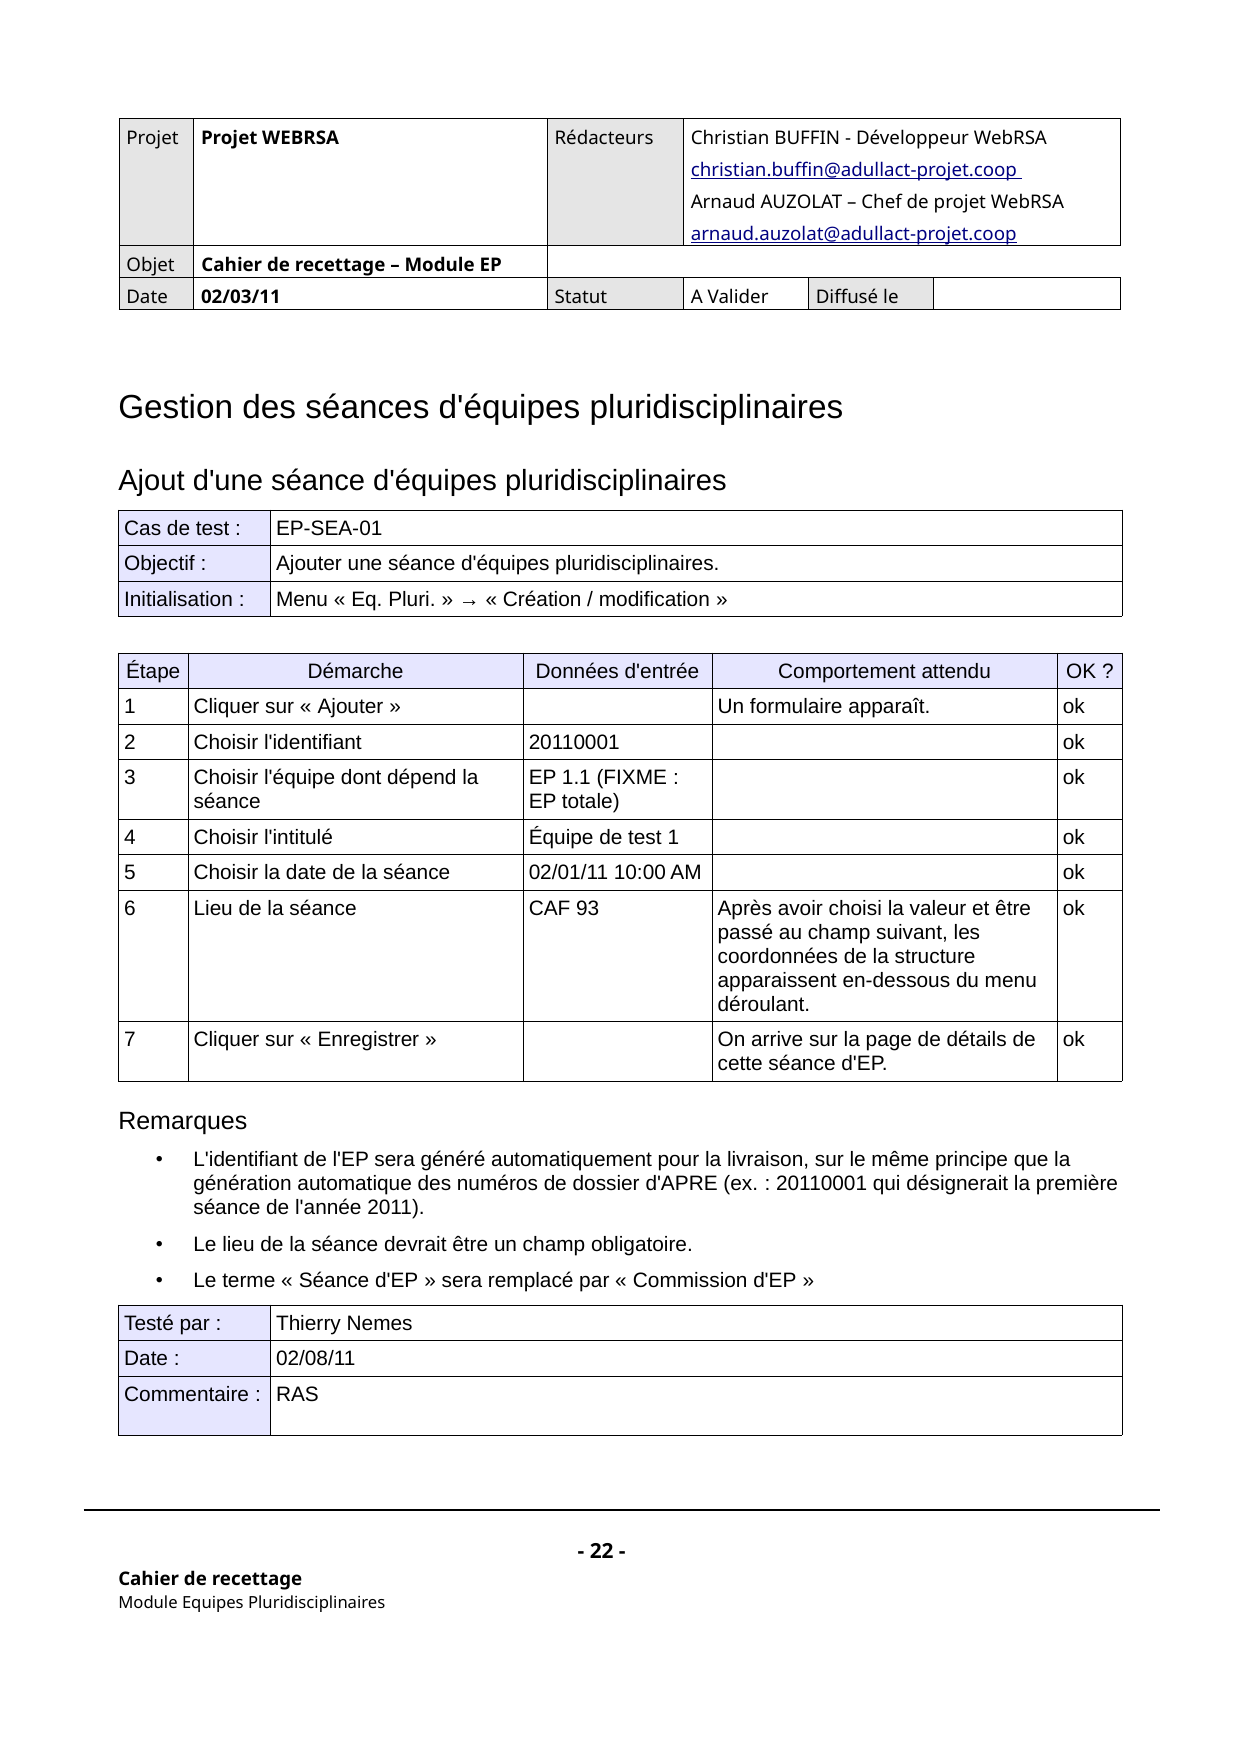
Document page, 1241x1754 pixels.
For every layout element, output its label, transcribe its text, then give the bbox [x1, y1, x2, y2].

table_cell Ajouter une séance d'équipes pluridisciplinaires. [271, 546, 1122, 581]
table_header Thierry Nemes [271, 1306, 1122, 1340]
table_cell 1 [119, 689, 188, 724]
table_cell 3 [119, 760, 188, 819]
table_header Données d'entrée [524, 654, 712, 688]
table_cell [713, 820, 1057, 854]
table_cell 20110001 [524, 725, 712, 759]
table_cell ok [1058, 891, 1122, 1021]
table_cell Choisir la date de la séance [189, 855, 523, 890]
table_header Comportement attendu [713, 654, 1057, 688]
table_cell 08/02/11 [271, 1341, 1122, 1376]
table_cell 5 [119, 855, 188, 890]
table_cell [713, 760, 1057, 819]
table_cell Objectif : [119, 546, 270, 581]
table_header Cas de test : [119, 511, 270, 545]
table_cell [524, 1022, 712, 1081]
table_cell [713, 855, 1057, 890]
table_cell Menu « Eq. Pluri. » → « Création / modification » [271, 582, 1122, 616]
table_cell EP 1.1 (FIXME : EP totale) [524, 760, 712, 819]
table_cell ok [1058, 1022, 1122, 1081]
list Le terme « Séance d'EP » sera remplacé par « Commission d'EP » [156, 1268, 1122, 1292]
table_cell ok [1058, 760, 1122, 819]
table_cell Commentaire : [119, 1377, 270, 1435]
table_cell ok [1058, 689, 1122, 724]
table_cell Un formulaire apparaît. [713, 689, 1057, 724]
table_cell RAS [271, 1377, 1122, 1435]
list L'identifiant de l'EP sera généré automatiquement pour la livraison, sur le même principe que la génération automatique des numéros de dossier d'APRE (ex. : 20110001 qui désignerait la première séance de l'année 2011). [156, 1147, 1122, 1219]
table_cell 7 [119, 1022, 188, 1081]
table_header Démarche [189, 654, 523, 688]
table_cell Lieu de la séance [189, 891, 523, 1021]
subtitle Remarques [118, 1106, 1122, 1134]
subtitle Ajout d'une séance d'équipes pluridisciplinaires [118, 463, 1122, 497]
table_cell [713, 725, 1057, 759]
table_cell Date : [119, 1341, 270, 1376]
table_cell Choisir l'intitulé [189, 820, 523, 854]
table_cell [524, 689, 712, 724]
table_cell Équipe de test 1 [524, 820, 712, 854]
table_header Testé par : [119, 1306, 270, 1340]
table_cell ok [1058, 820, 1122, 854]
table_cell ok [1058, 725, 1122, 759]
table_cell Initialisation : [119, 582, 270, 616]
table_header OK ? [1058, 654, 1122, 688]
list Le lieu de la séance devrait être un champ obligatoire. [156, 1231, 1122, 1255]
table_cell Cliquer sur « Enregistrer » [189, 1022, 523, 1081]
table_cell On arrive sur la page de détails de cette séance d'EP. [713, 1022, 1057, 1081]
table_header Étape [119, 654, 188, 688]
table_header EP-SEA-01 [271, 511, 1122, 545]
table_cell Cliquer sur « Ajouter » [189, 689, 523, 724]
table_cell Après avoir choisi la valeur et être passé au champ suivant, les coordonnées de la structure apparaissent en-dessous du menu déroulant. [713, 891, 1057, 1021]
table_cell Choisir l'identifiant [189, 725, 523, 759]
table_cell 4 [119, 820, 188, 854]
table_cell 6 [119, 891, 188, 1021]
table_cell ok [1058, 855, 1122, 890]
table_cell 2 [119, 725, 188, 759]
table_cell CAF 93 [524, 891, 712, 1021]
subtitle Gestion des séances d'équipes pluridisciplinaires [118, 387, 1122, 426]
table_cell 01/02/11 10:00 [524, 855, 712, 890]
table_cell Choisir l'équipe dont dépend la séance [189, 760, 523, 819]
